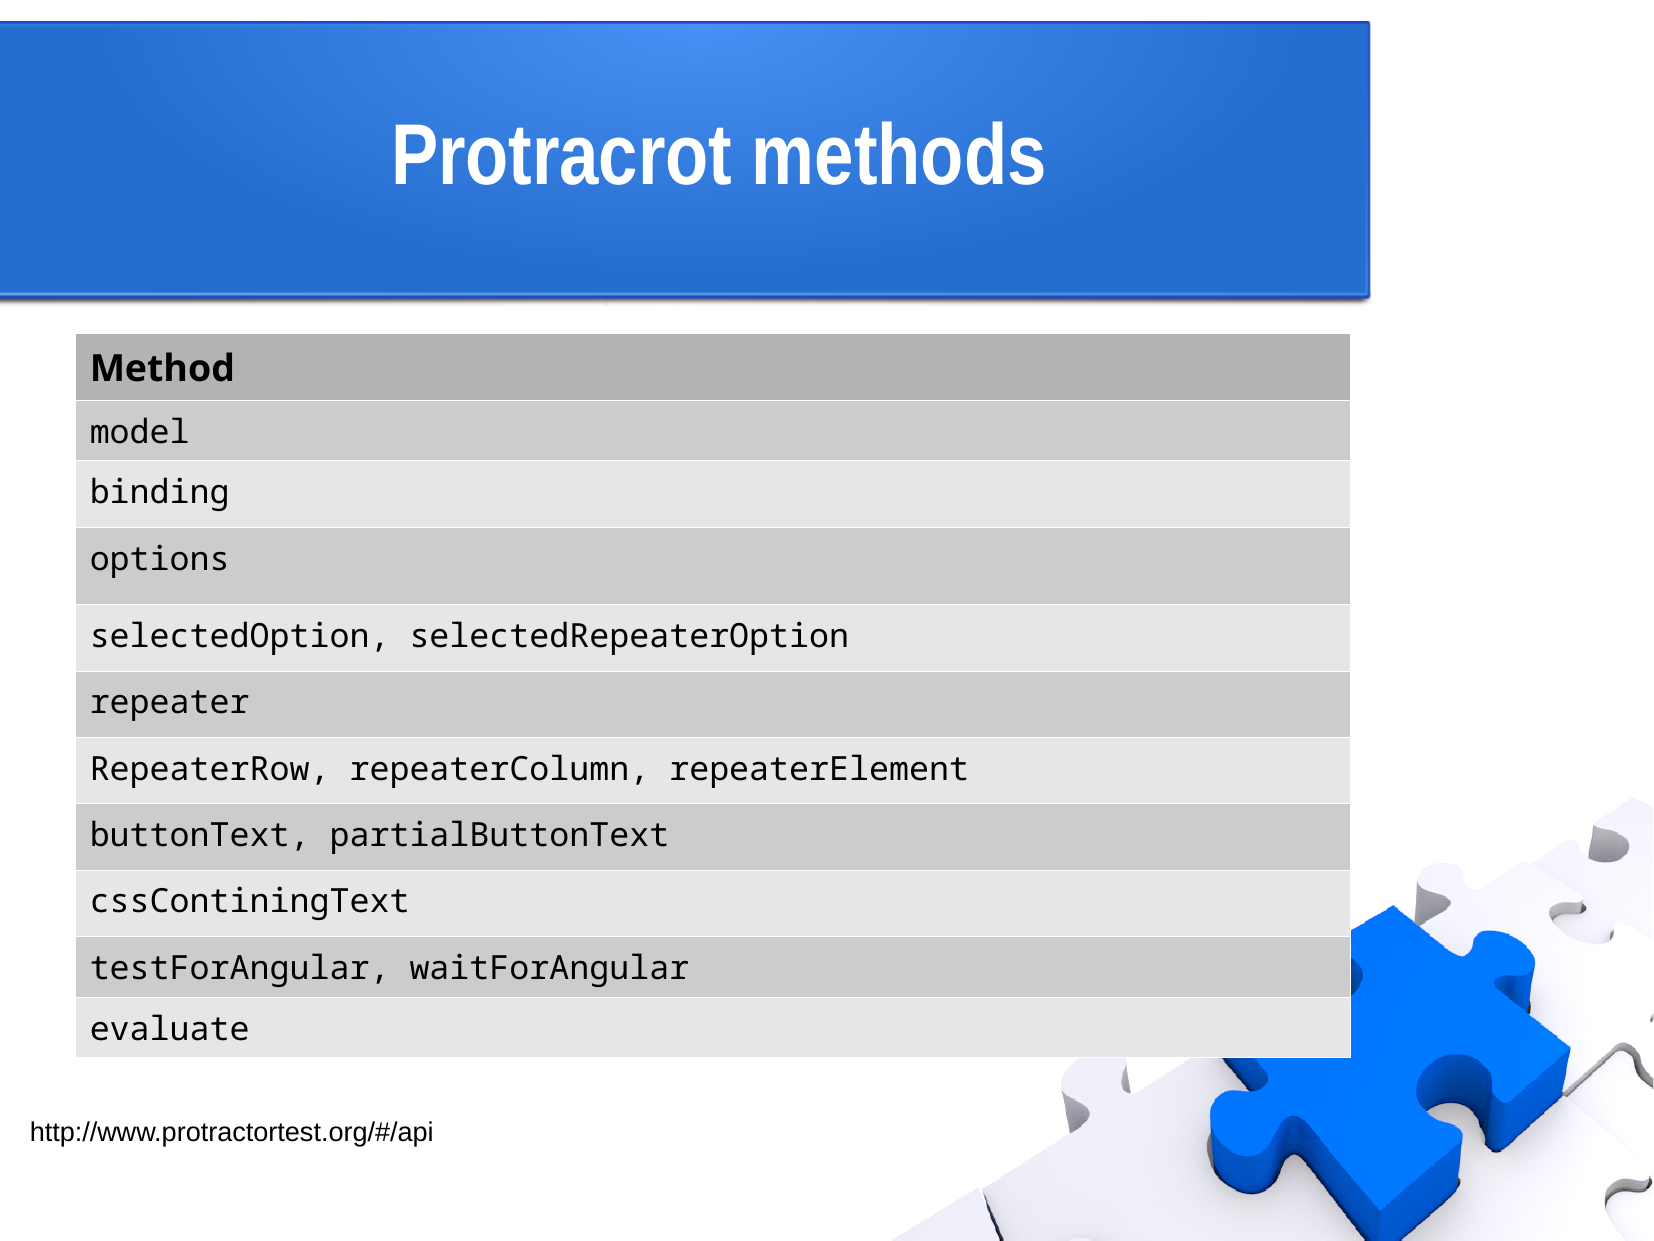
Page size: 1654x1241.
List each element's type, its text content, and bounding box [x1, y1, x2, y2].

text_box http://www.protractortest.org/#/api [15, 1109, 1161, 1156]
table_cell options [76, 528, 1350, 604]
table_cell testForAngular, waitForAngular [76, 937, 1350, 997]
table_cell binding [76, 461, 1350, 527]
table_cell model [76, 401, 1350, 460]
table_header Method [76, 334, 1350, 400]
table_cell evaluate [76, 998, 1350, 1057]
table_cell buttonText, partialButtonText [76, 804, 1350, 870]
table_cell selectedOption, selectedRepeaterOption [76, 605, 1350, 671]
picture [872, 655, 1654, 1241]
picture [0, 21, 1375, 307]
title Protracrot methods [82, 49, 1356, 257]
table_cell RepeaterRow, repeaterColumn, repeaterElement [76, 738, 1350, 803]
table_cell repeater [76, 672, 1350, 737]
table_cell cssContiningText [76, 871, 1350, 936]
